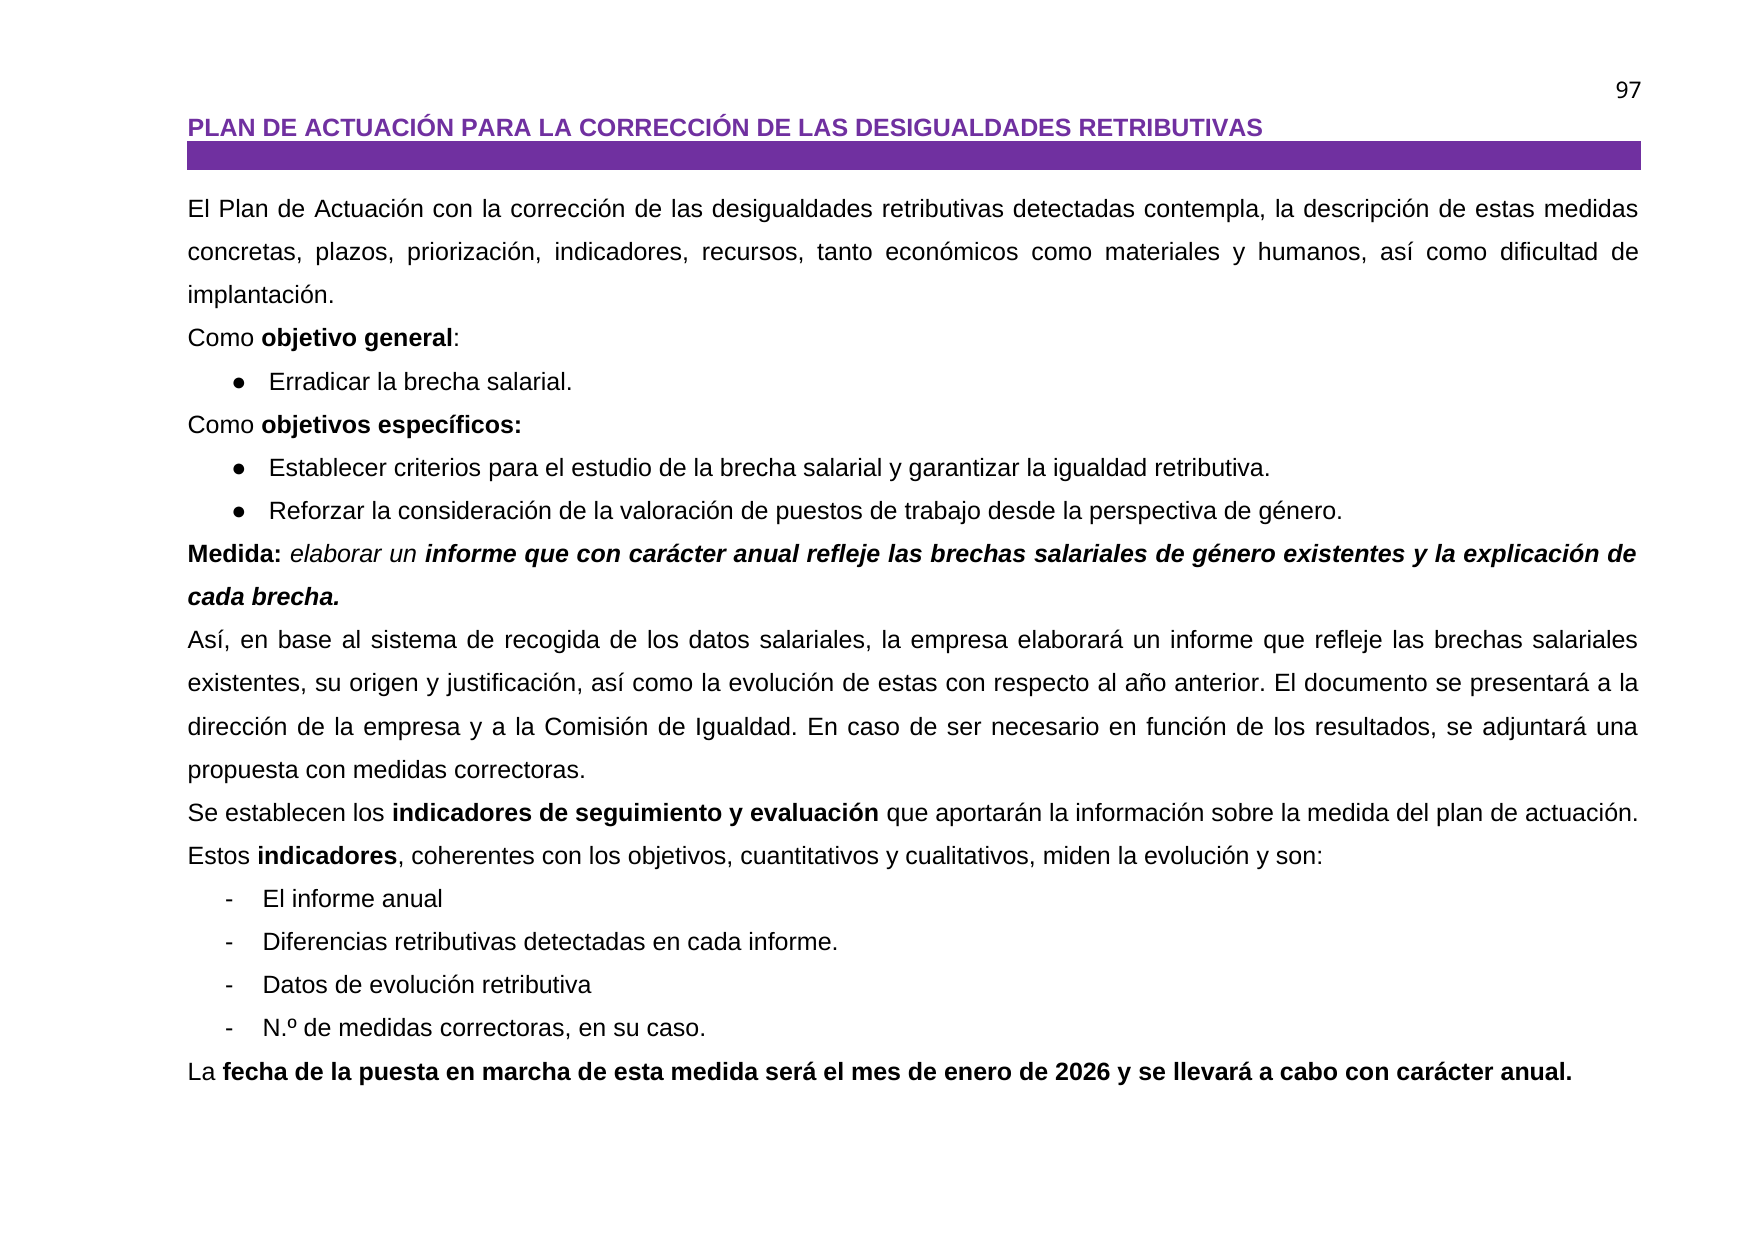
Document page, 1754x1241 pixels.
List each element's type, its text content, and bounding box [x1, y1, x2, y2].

text Se establecen los indicadores de seguimiento y evaluación que aportarán la información sobre la medida del plan de actuación. [187, 798, 1641, 826]
text Como objetivos específicos: [187, 409, 1641, 438]
text La fecha de la puesta en marcha de esta medida será el mes de enero de 2026 y se llevará a cabo con carácter anual. [187, 1056, 1641, 1085]
list N.º de medidas correctoras, en su caso. [225, 1013, 1641, 1042]
text PLAN DE ACTUACIÓN PARA LA CORRECCIÓN DE LAS DESIGUALDADES RETRIBUTIVAS [187, 112, 1641, 141]
list Establecer criterios para el estudio de la brecha salarial y garantizar la igualdad retributiva. [231, 453, 1641, 481]
text Como objetivo general: [187, 323, 1641, 352]
list Erradicar la brecha salarial. [231, 366, 1641, 395]
text Estos indicadores, coherentes con los objetivos, cuantitativos y cualitativos, miden la evolución y son: [187, 841, 1641, 869]
text Medida: elaborar un informe que con carácter anual refleje las brechas salariales de género existentes y la explicación de cada brecha. [187, 539, 1641, 611]
list Reforzar la consideración de la valoración de puestos de trabajo desde la perspectiva de género. [231, 496, 1641, 524]
text El Plan de Actuación con la corrección de las desigualdades retributivas detectadas contempla, la descripción de estas medidas concretas, plazos, priorización, indicadores, recursos, tanto económicos como materiales y humanos, así como dificultad de implantación. [187, 194, 1641, 309]
text Así, en base al sistema de recogida de los datos salariales, la empresa elaborará un informe que refleje las brechas salariales existentes, su origen y justificación, así como la evolución de estas con respecto al año anterior. El documento se presentará a la dirección de la empresa y a la Comisión de Igualdad. En caso de ser necesario en función de los resultados, se adjuntará una propuesta con medidas correctoras. [187, 625, 1641, 783]
list El informe anual [225, 884, 1641, 913]
list Diferencias retributivas detectadas en cada informe. [225, 927, 1641, 956]
list Datos de evolución retributiva [225, 970, 1641, 999]
